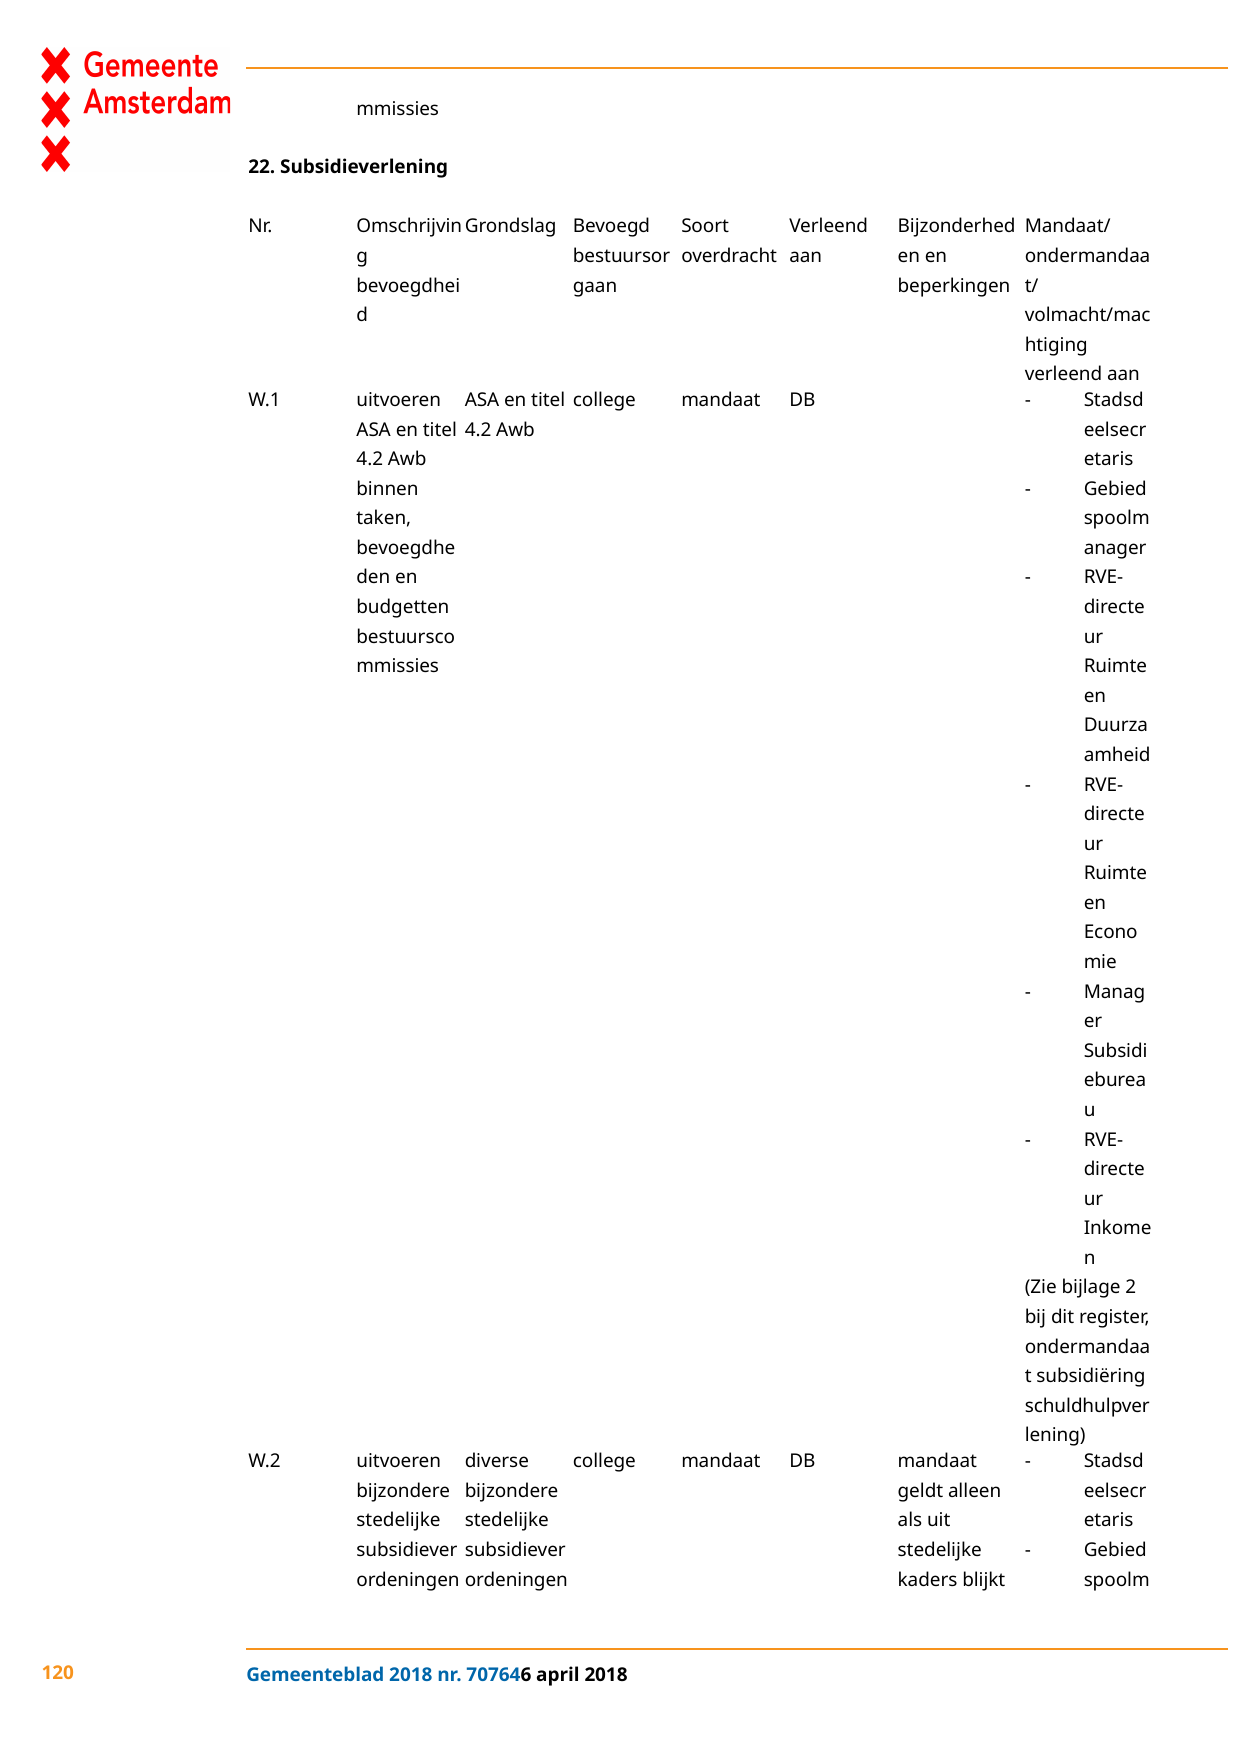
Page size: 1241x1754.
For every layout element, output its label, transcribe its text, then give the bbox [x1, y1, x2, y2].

table_header Nr. [248, 213, 356, 386]
table_cell college [573, 1448, 681, 1591]
table_cell [248, 95, 356, 121]
table_cell [465, 95, 573, 121]
table_cell [573, 95, 681, 121]
table_cell [1025, 95, 1152, 121]
picture [41, 47, 231, 172]
table_header Bevoegd bestuursorgaan [573, 213, 681, 386]
table_cell diverse bijzondere stedelijke subsidieverordeningen [465, 1448, 573, 1591]
table_cell DB [789, 386, 897, 1447]
table_cell W.2 [248, 1448, 356, 1591]
table_header Mandaat/ondermandaat/ volmacht/machtiging verleend aan [1025, 213, 1152, 386]
table_cell [898, 95, 1024, 121]
table_cell uitvoeren bijzondere stedelijke subsidieverordeningen [356, 1448, 464, 1591]
table_cell [681, 95, 789, 121]
table_cell Stadsdeelsecretaris Gebiedspoolm [1025, 1448, 1152, 1591]
table_cell ASA en titel 4.2 Awb [465, 386, 573, 1447]
table_cell mandaat [681, 1448, 789, 1591]
table_cell [789, 95, 897, 121]
table_header Bijzonderheden en beperkingen [898, 213, 1024, 386]
table_cell college [573, 386, 681, 1447]
table_cell Stadsdeelsecretaris Gebiedspoolmanager RVE-directeur Ruimte en Duurzaamheid RVE-directeur Ruimte en Economie Manager Subsidiebureau RVE-directeur Inkomen (Zie bijlage 2 bij dit register, ondermandaat subsidiëring schuldhulpverlening) [1025, 386, 1152, 1447]
table_header Omschrijving bevoegdheid [356, 213, 464, 386]
table_cell mandaat [681, 386, 789, 1447]
text 22. Subsidieverlening [248, 153, 1152, 179]
table_header Verleend aan [789, 213, 897, 386]
table_header Grondslag [465, 213, 573, 386]
table_cell uitvoeren ASA en titel 4.2 Awb binnen taken, bevoegdheden en budgetten bestuurscommissies [356, 386, 464, 1447]
table_cell mmissies [356, 95, 464, 121]
table_cell [898, 386, 1024, 1447]
table_header Soort overdracht [681, 213, 789, 386]
table_cell W.1 [248, 386, 356, 1447]
table_cell DB [789, 1448, 897, 1591]
table_cell mandaat geldt alleen als uit stedelijke kaders blijkt [898, 1448, 1024, 1591]
